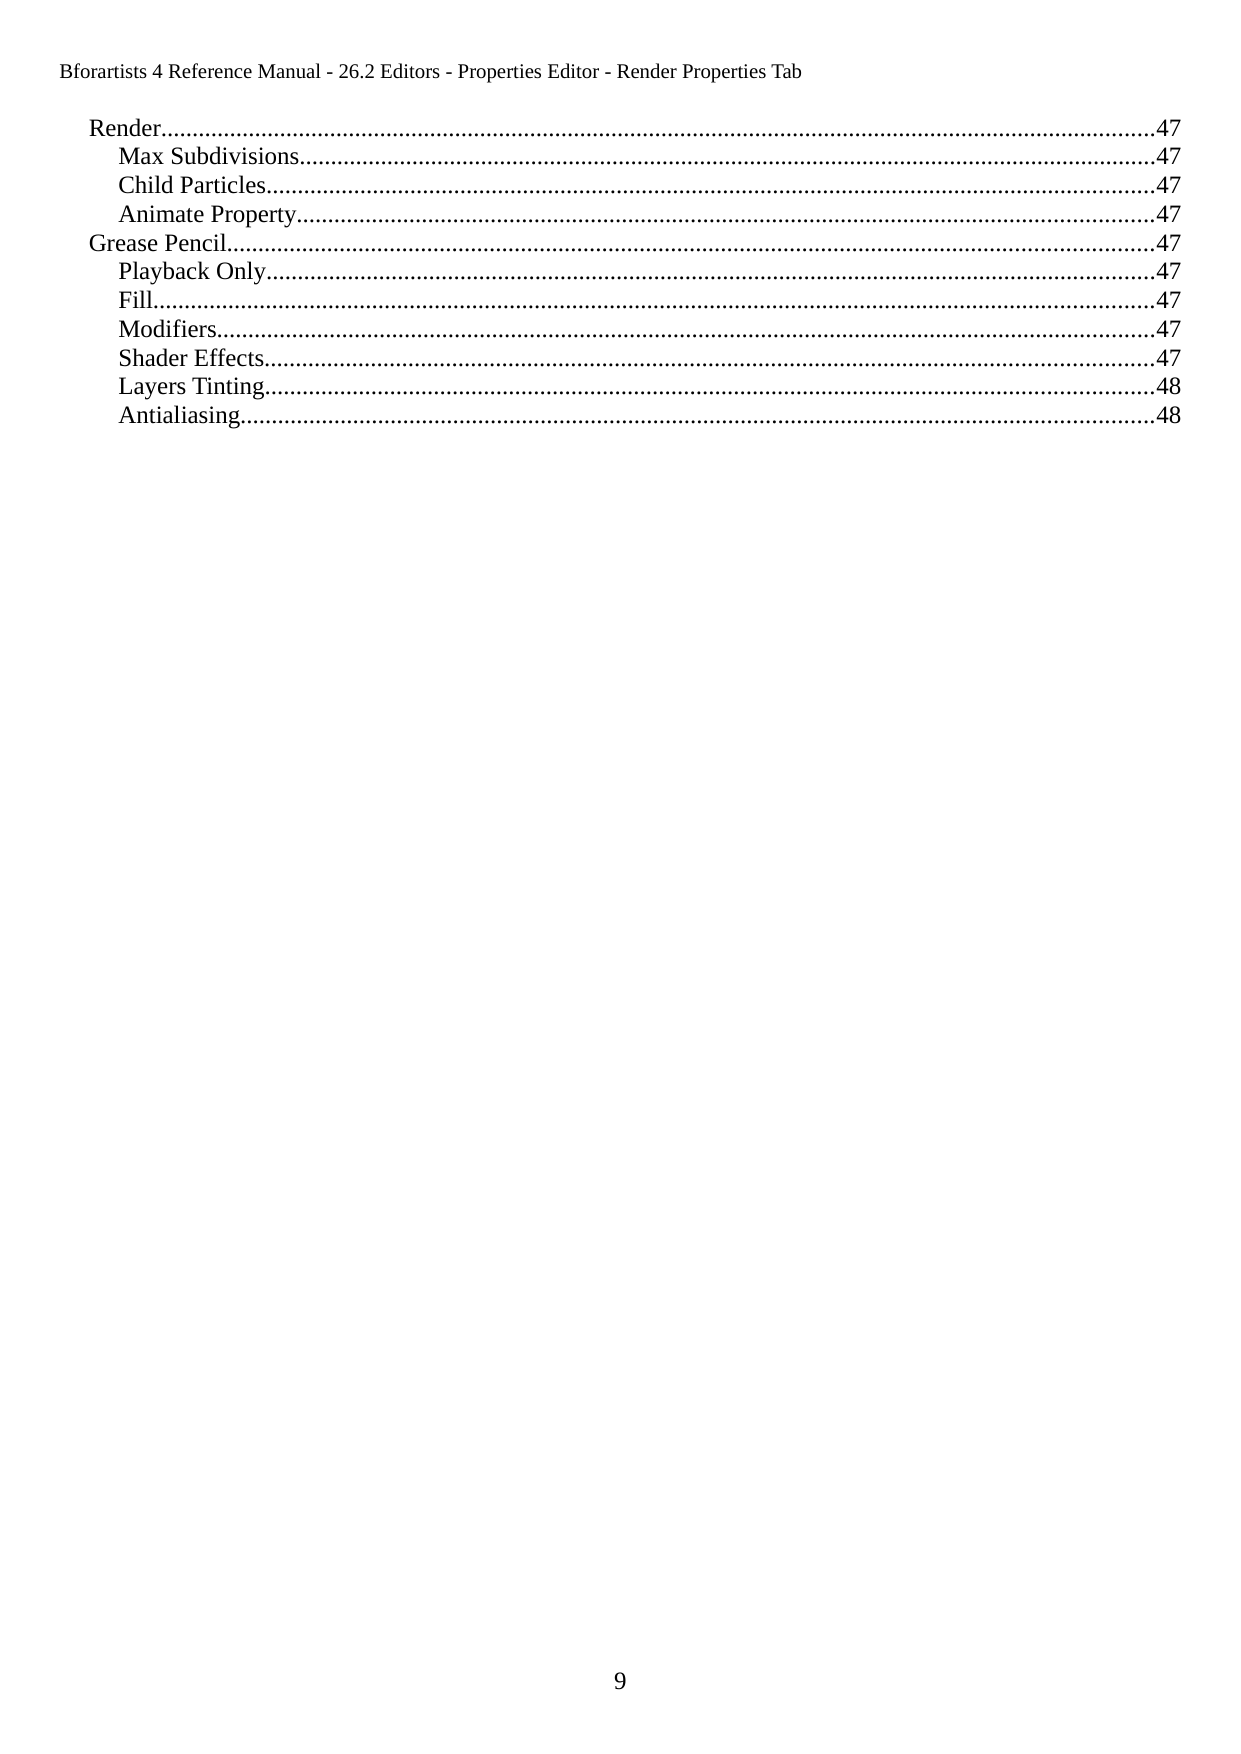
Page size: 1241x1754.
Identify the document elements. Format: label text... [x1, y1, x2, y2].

text Layers Tinting 48 [118, 371, 1181, 400]
text Render 47 [88, 113, 1181, 141]
text Modifiers 47 [118, 314, 1181, 343]
text Shader Effects 47 [118, 343, 1181, 371]
text Playback Only 47 [118, 256, 1181, 285]
text Fill 47 [118, 285, 1181, 314]
text Antialiasing 48 [118, 400, 1181, 429]
text Child Particles 47 [118, 170, 1181, 199]
text Animate Property 47 [118, 199, 1181, 228]
text Max Subdivisions 47 [118, 141, 1181, 170]
text Grease Pencil 47 [88, 228, 1181, 256]
